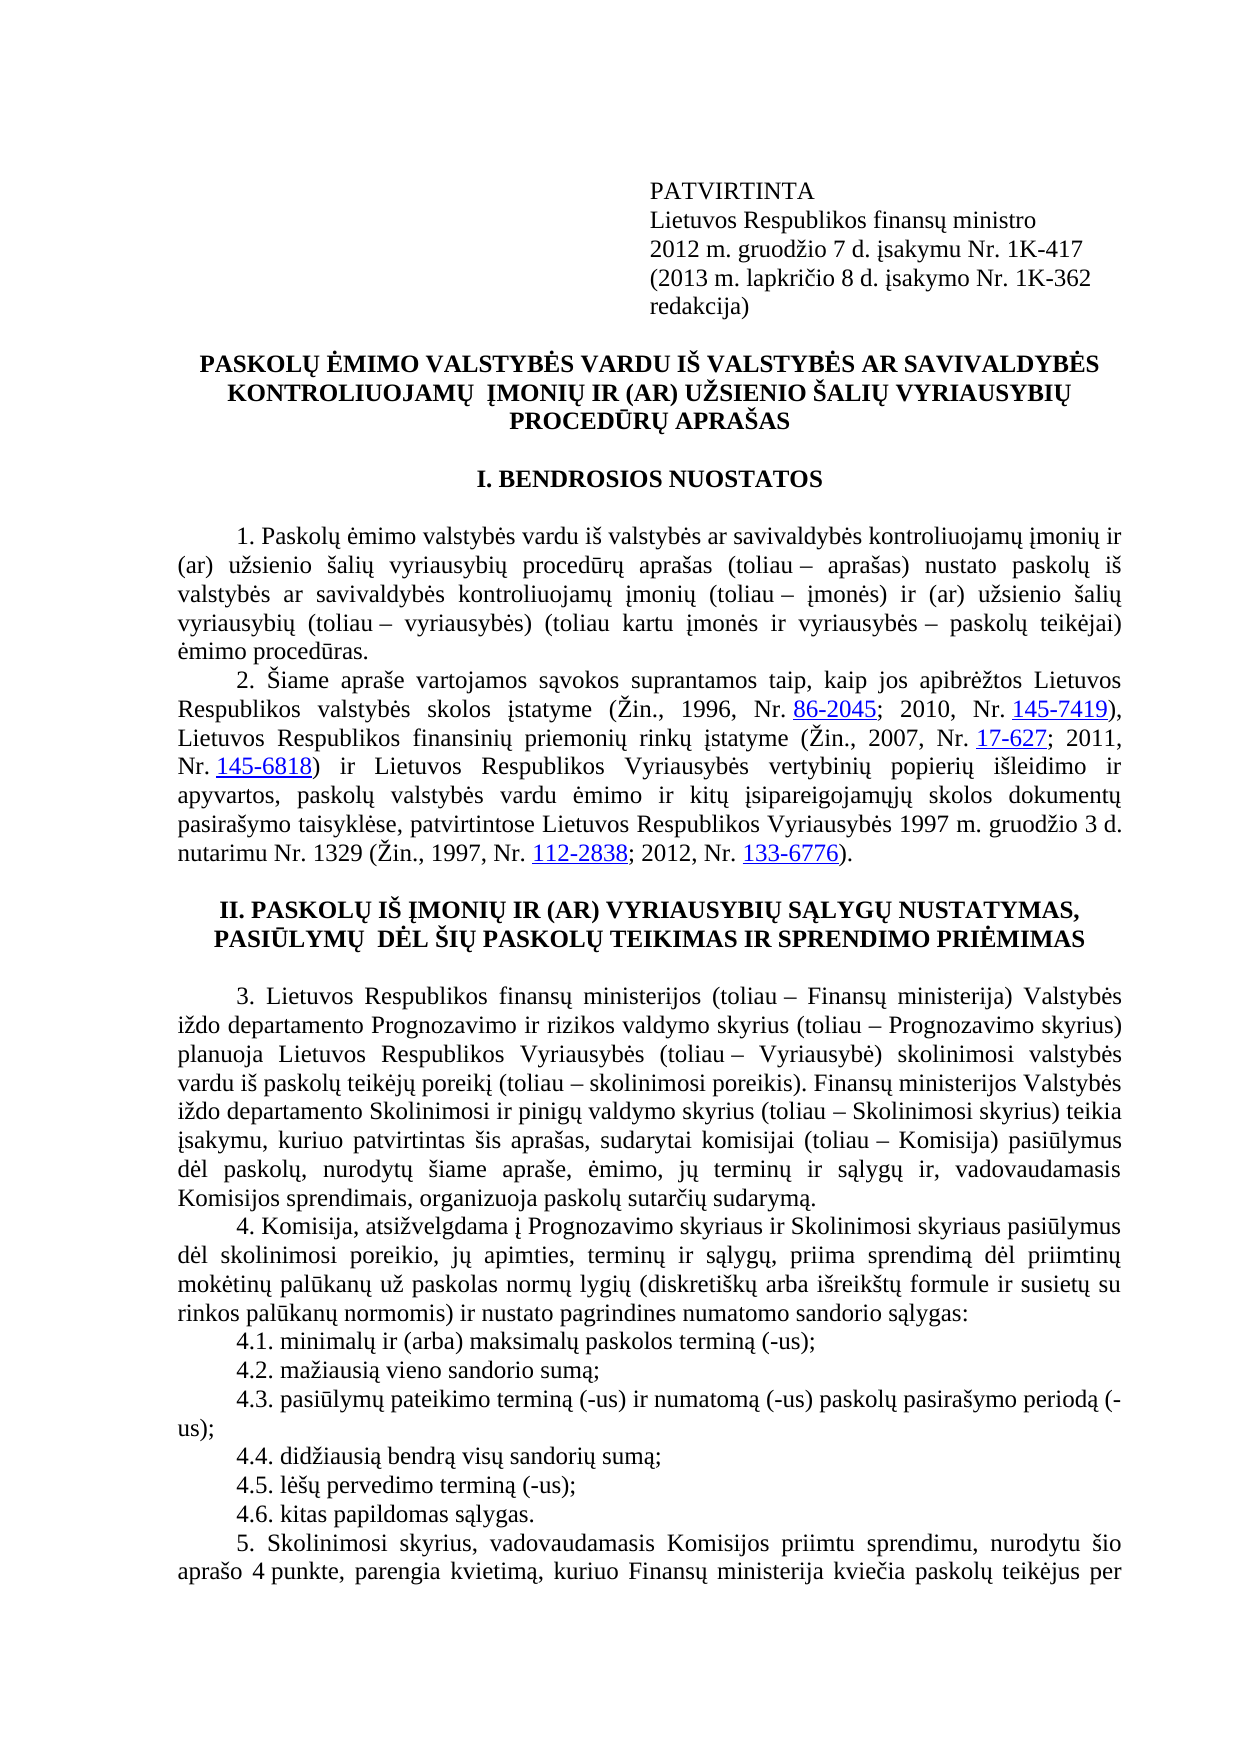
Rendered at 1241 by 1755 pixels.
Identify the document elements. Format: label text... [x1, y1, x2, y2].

text 4.4. didžiausią bendrą visų sandorių sumą; [177, 1441, 1122, 1470]
text 3. Lietuvos Respublikos finansų ministerijos (toliau – Finansų ministerija) Valstybės iždo departamento Prognozavimo ir rizikos valdymo skyrius (toliau – Prognozavimo skyrius) planuoja Lietuvos Respublikos Vyriausybės (toliau – Vyriausybė) skolinimosi valstybės vardu iš paskolų teikėjų poreikį (toliau – skolinimosi poreikis). Finansų ministerijos Valstybės iždo departamento Skolinimosi ir pinigų valdymo skyrius (toliau – Skolinimosi skyrius) teikia įsakymu, kuriuo patvirtintas šis aprašas, sudarytai komisijai (toliau – Komisija) pasiūlymus dėl paskolų, nurodytų šiame apraše, ėmimo, jų terminų ir sąlygų ir, vadovaudamasis Komisijos sprendimais, organizuoja paskolų sutarčių sudarymą. [177, 981, 1122, 1211]
text II. PASKOLŲ IŠ ĮMONIŲ IR (AR) VYRIAUSYBIŲ SĄLYGŲ NUSTATYMAS, PASIŪLYMŲ DĖL ŠIŲ PASKOLŲ TEIKIMAS IR SPRENDIMO PRIĖMIMAS [177, 895, 1122, 953]
text PATVIRTINTA [649, 176, 1122, 205]
text 2. Šiame apraše vartojamos sąvokos suprantamos taip, kaip jos apibrėžtos Lietuvos Respublikos valstybės skolos įstatyme (Žin., 1996, Nr. 86-2045; 2010, Nr. 145-7419), Lietuvos Respublikos finansinių priemonių rinkų įstatyme (Žin., 2007, Nr. 17-627; 2011, Nr. 145-6818) ir Lietuvos Respublikos Vyriausybės vertybinių popierių išleidimo ir apyvartos, paskolų valstybės vardu ėmimo ir kitų įsipareigojamųjų skolos dokumentų pasirašymo taisyklėse, patvirtintose Lietuvos Respublikos Vyriausybės 1997 m. gruodžio 3 d. nutarimu Nr. 1329 (Žin., 1997, Nr. 112-2838; 2012, Nr. 133-6776). [177, 665, 1122, 866]
text 5. Skolinimosi skyrius, vadovaudamasis Komisijos priimtu sprendimu, nurodytu šio aprašo 4 punkte, parengia kvietimą, kuriuo Finansų ministerija kviečia paskolų teikėjus per [177, 1528, 1122, 1585]
text 4.1. minimalų ir (arba) maksimalų paskolos terminą (-us); [177, 1326, 1122, 1355]
text 4.5. lėšų pervedimo terminą (-us); [177, 1470, 1122, 1499]
text PASKOLŲ ĖMIMO VALSTYBĖS VARDU IŠ VALSTYBĖS AR SAVIVALDYBĖS KONTROLIUOJAMŲ ĮMONIŲ IR (AR) UŽSIENIO ŠALIŲ VYRIAUSYBIŲ PROCEDŪRŲ APRAŠAS [177, 349, 1122, 435]
text 4.3. pasiūlymų pateikimo terminą (-us) ir numatomą (-us) paskolų pasirašymo periodą (-us); [177, 1384, 1122, 1441]
text redakcija) [649, 291, 1122, 320]
text 4. Komisija, atsižvelgdama į Prognozavimo skyriaus ir Skolinimosi skyriaus pasiūlymus dėl skolinimosi poreikio, jų apimties, terminų ir sąlygų, priima sprendimą dėl priimtinų mokėtinų palūkanų už paskolas normų lygių (diskretiškų arba išreikštų formule ir susietų su rinkos palūkanų normomis) ir nustato pagrindines numatomo sandorio sąlygas: [177, 1211, 1122, 1326]
text 4.6. kitas papildomas sąlygas. [177, 1499, 1122, 1528]
text I. BENDROSIOS NUOSTATOS [177, 464, 1122, 493]
text Lietuvos Respublikos finansų ministro [649, 205, 1122, 234]
text 1. Paskolų ėmimo valstybės vardu iš valstybės ar savivaldybės kontroliuojamų įmonių ir (ar) užsienio šalių vyriausybių procedūrų aprašas (toliau – aprašas) nustato paskolų iš valstybės ar savivaldybės kontroliuojamų įmonių (toliau – įmonės) ir (ar) užsienio šalių vyriausybių (toliau – vyriausybės) (toliau kartu įmonės ir vyriausybės – paskolų teikėjai) ėmimo procedūras. [177, 521, 1122, 665]
text 2012 m. gruodžio 7 d. įsakymu Nr. 1K-417 (2013 m. lapkričio 8 d. įsakymo Nr. 1K-362 [649, 234, 1122, 291]
text 4.2. mažiausią vieno sandorio sumą; [177, 1355, 1122, 1384]
